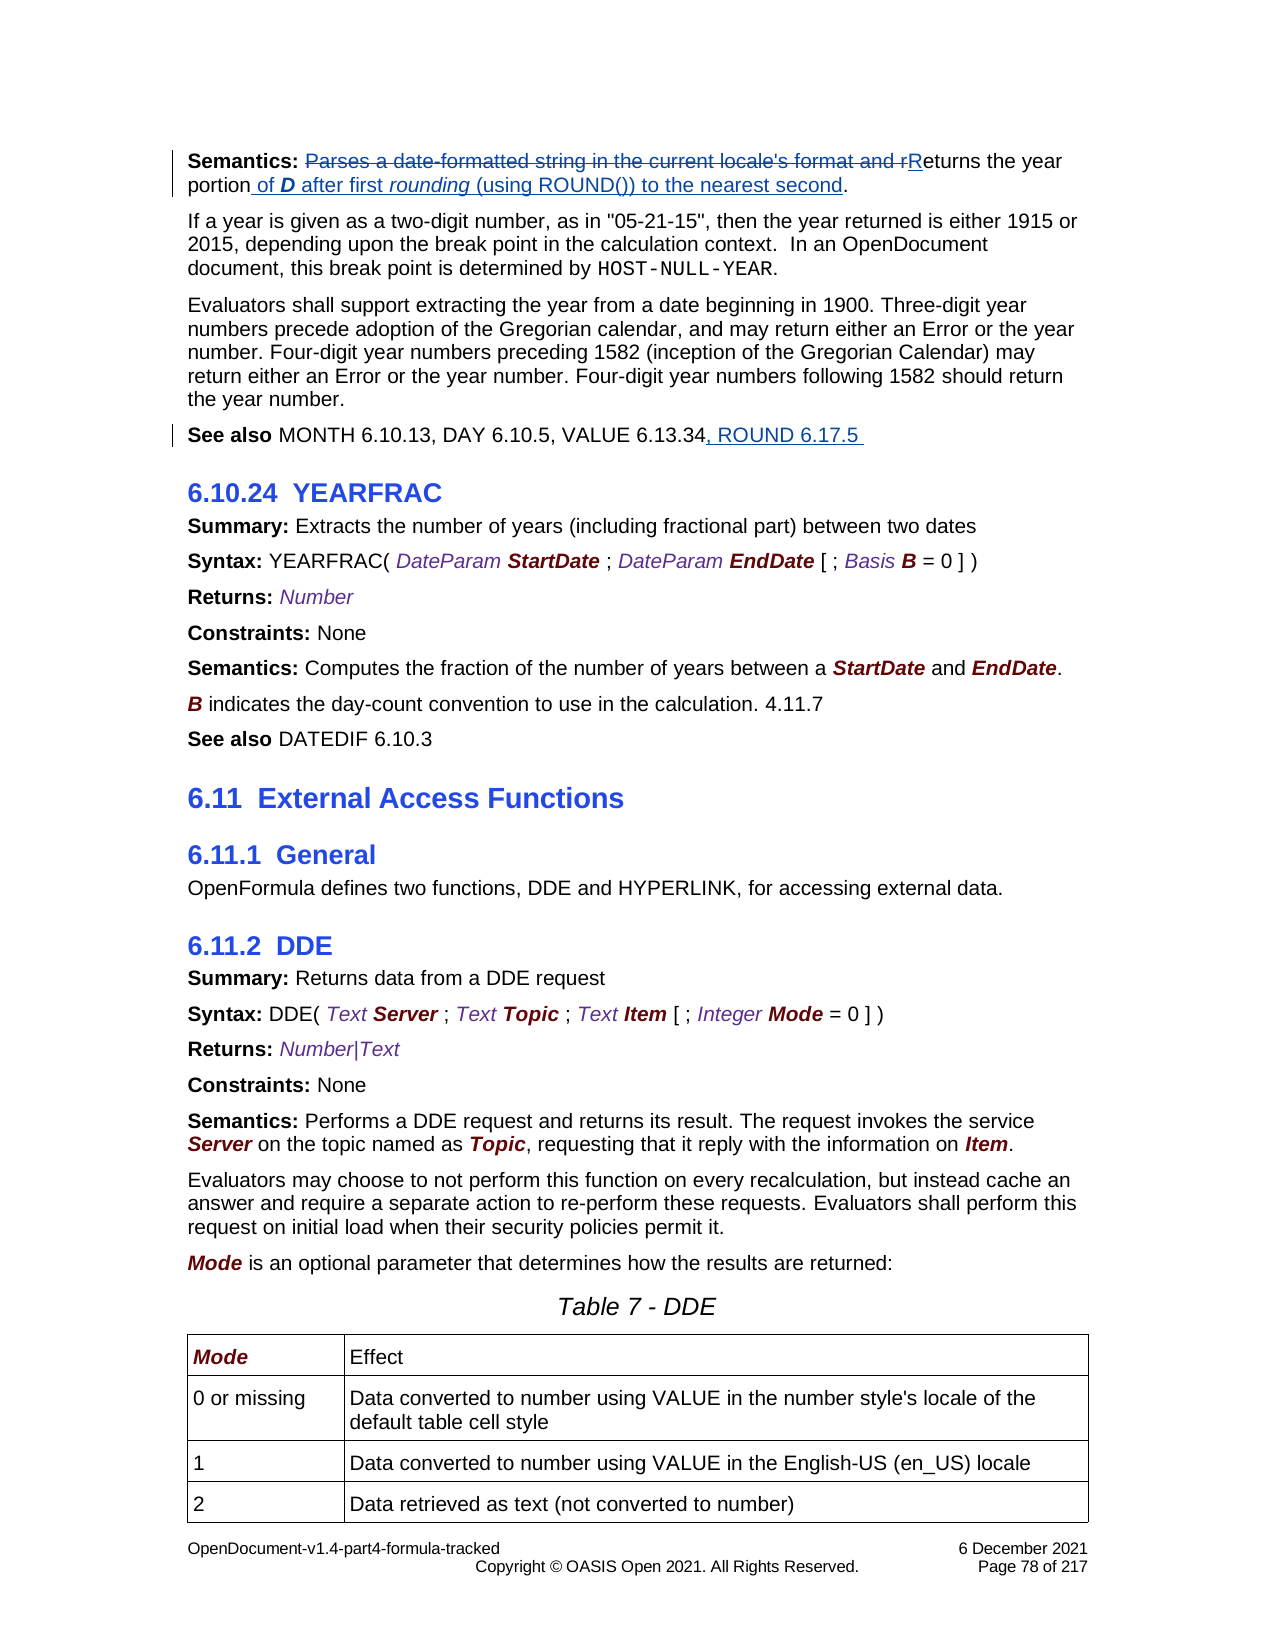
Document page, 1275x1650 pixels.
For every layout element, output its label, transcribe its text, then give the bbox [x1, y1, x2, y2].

text If a year is given as a two-digit number, as in "05-21-15", then the year returned is either 1915 or 2015, depending upon the break point in the calculation context. In an OpenDocument document, this break point is determined by HOST-NULL-YEAR. [187, 209, 1088, 282]
text Summary: Returns data from a DDE request [187, 967, 1088, 990]
text Syntax: DDE( Text Server ; Text Topic ; Text Item [ ; Integer Mode = 0 ] ) [187, 1002, 1088, 1026]
subtitle General [187, 840, 1088, 870]
text Syntax: YEARFRAC( DateParam StartDate ; DateParam EndDate [ ; Basis B = 0 ] ) [187, 550, 1088, 573]
text Constraints: None [187, 621, 1088, 644]
subtitle External Access Functions [187, 782, 1088, 815]
table_header Mode [188, 1335, 344, 1375]
text See also DATEDIF 6.10.3 [187, 728, 1088, 751]
text Semantics: Returns the year portion of D after first rounding (using ROUND()) to the nearest second. [187, 150, 1088, 197]
text Table 7 - DDE [187, 1293, 1088, 1321]
subtitle YEARFRAC [187, 478, 1088, 508]
text B indicates the day-count convention to use in the calculation. 4.11.7 [187, 692, 1088, 716]
text Summary: Extracts the number of years (including fractional part) between two dates [187, 514, 1088, 538]
table_cell 2 [188, 1482, 344, 1522]
text Returns: Number [187, 585, 1088, 609]
table_cell Data converted to number using VALUE in the number style's locale of the default table cell style [345, 1376, 1088, 1439]
text Evaluators may choose to not perform this function on every recalculation, but instead cache an answer and require a separate action to re-perform these requests. Evaluators shall perform this request on initial load when their security policies permit it. [187, 1168, 1088, 1239]
table_cell 0 or missing [188, 1376, 344, 1439]
text Constraints: None [187, 1073, 1088, 1097]
text Evaluators shall support extracting the year from a date beginning in 1900. Three-digit year numbers precede adoption of the Gregorian calendar, and may return either an Error or the year number. Four-digit year numbers preceding 1582 (inception of the Gregorian Calendar) may return either an Error or the year number. Four-digit year numbers following 1582 should return the year number. [187, 294, 1088, 411]
text Mode is an optional parameter that determines how the results are returned: [187, 1251, 1088, 1274]
table_cell Data retrieved as text (not converted to number) [345, 1482, 1088, 1522]
text See also MONTH 6.10.13, DAY 6.10.5, VALUE 6.13.34, ROUND 6.17.5 [187, 423, 1088, 447]
table_cell Data converted to number using VALUE in the English-US (en_US) locale [345, 1441, 1088, 1481]
table_cell 1 [188, 1441, 344, 1481]
text Semantics: Computes the fraction of the number of years between a StartDate and EndDate. [187, 657, 1088, 680]
text OpenFormula defines two functions, DDE and HYPERLINK, for accessing external data. [187, 876, 1088, 899]
subtitle DDE [187, 931, 1088, 961]
text Semantics: Performs a DDE request and returns its result. The request invokes the service Server on the topic named as Topic, requesting that it reply with the information on Item. [187, 1109, 1088, 1156]
table_header Effect [345, 1335, 1088, 1375]
text Returns: Number|Text [187, 1038, 1088, 1061]
